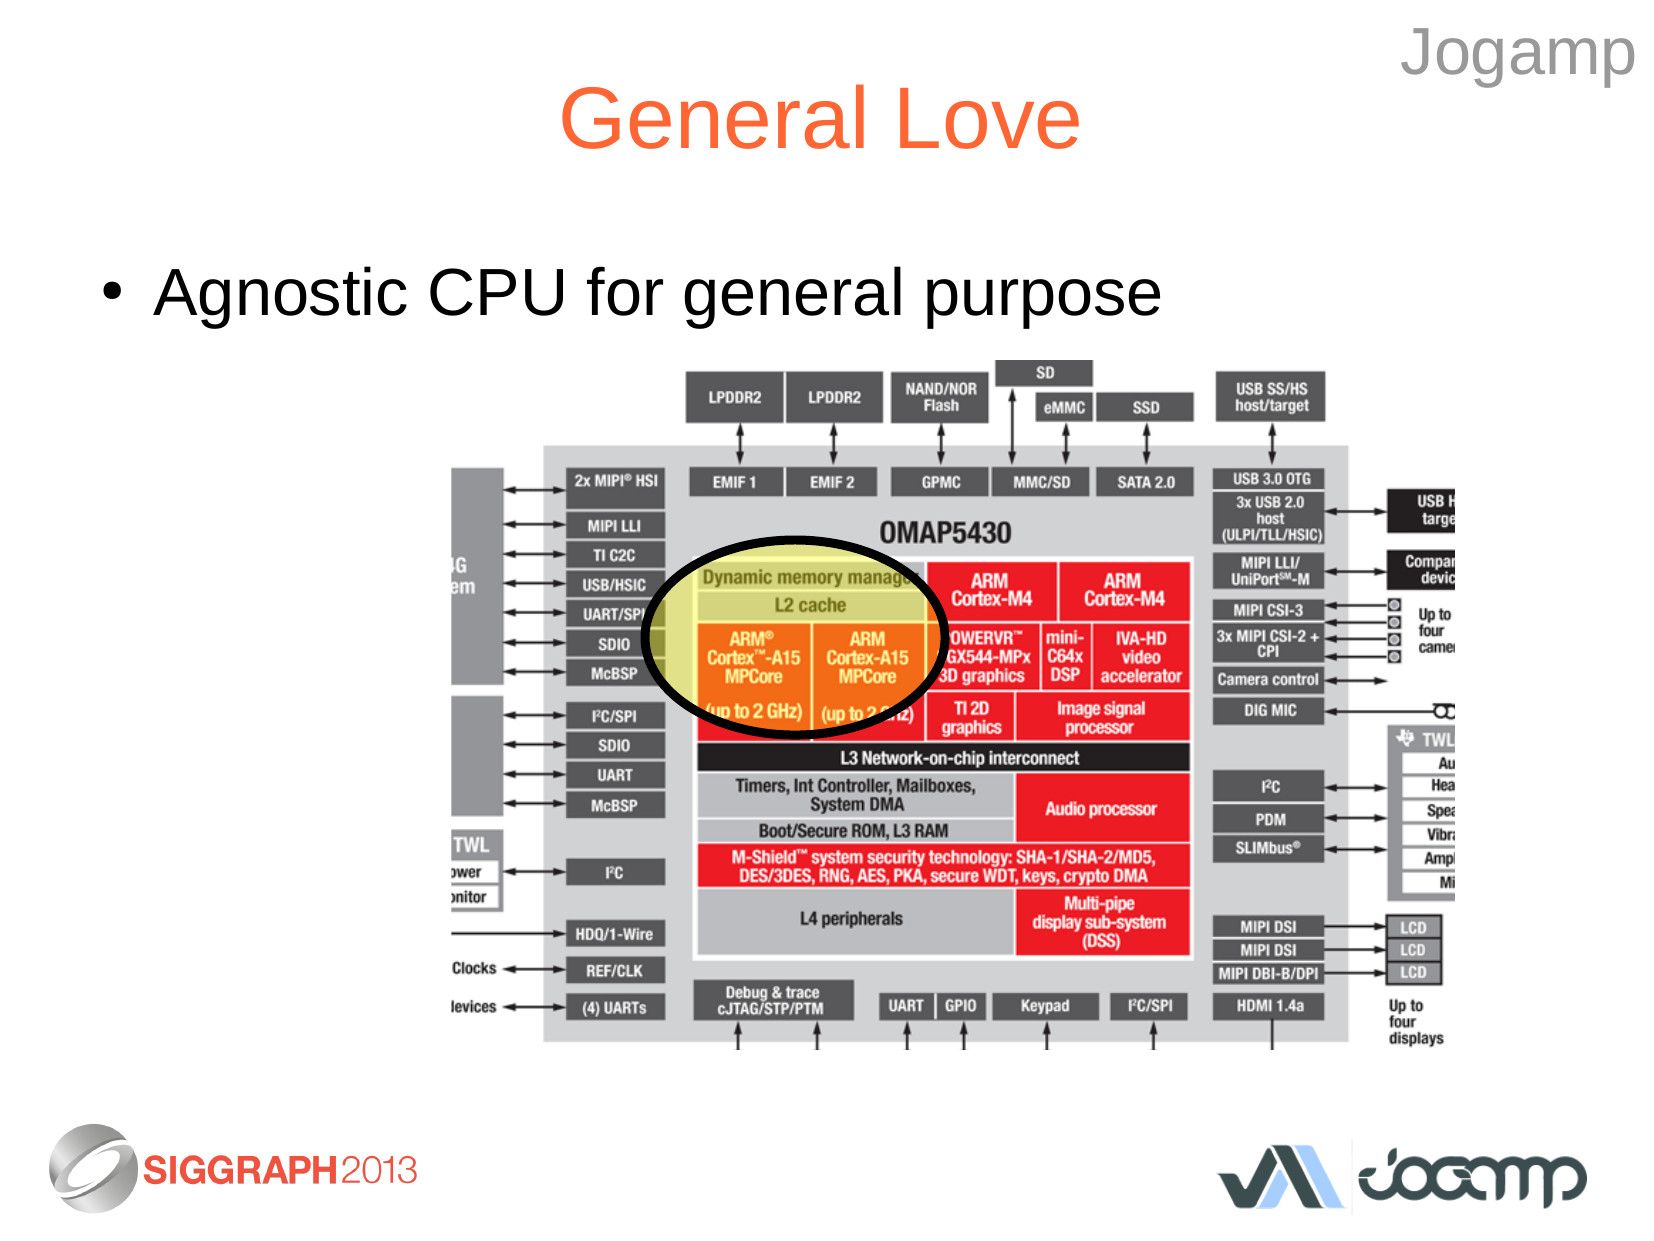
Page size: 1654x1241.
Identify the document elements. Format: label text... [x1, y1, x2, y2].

text_box Jogamp [1385, 6, 1654, 112]
list Agnostic CPU for general purpose [82, 255, 1538, 1010]
picture [451, 360, 1456, 1050]
picture [45, 1122, 421, 1215]
text_box [645, 540, 946, 736]
picture [1215, 1139, 1587, 1215]
title General Love [68, 49, 1576, 188]
